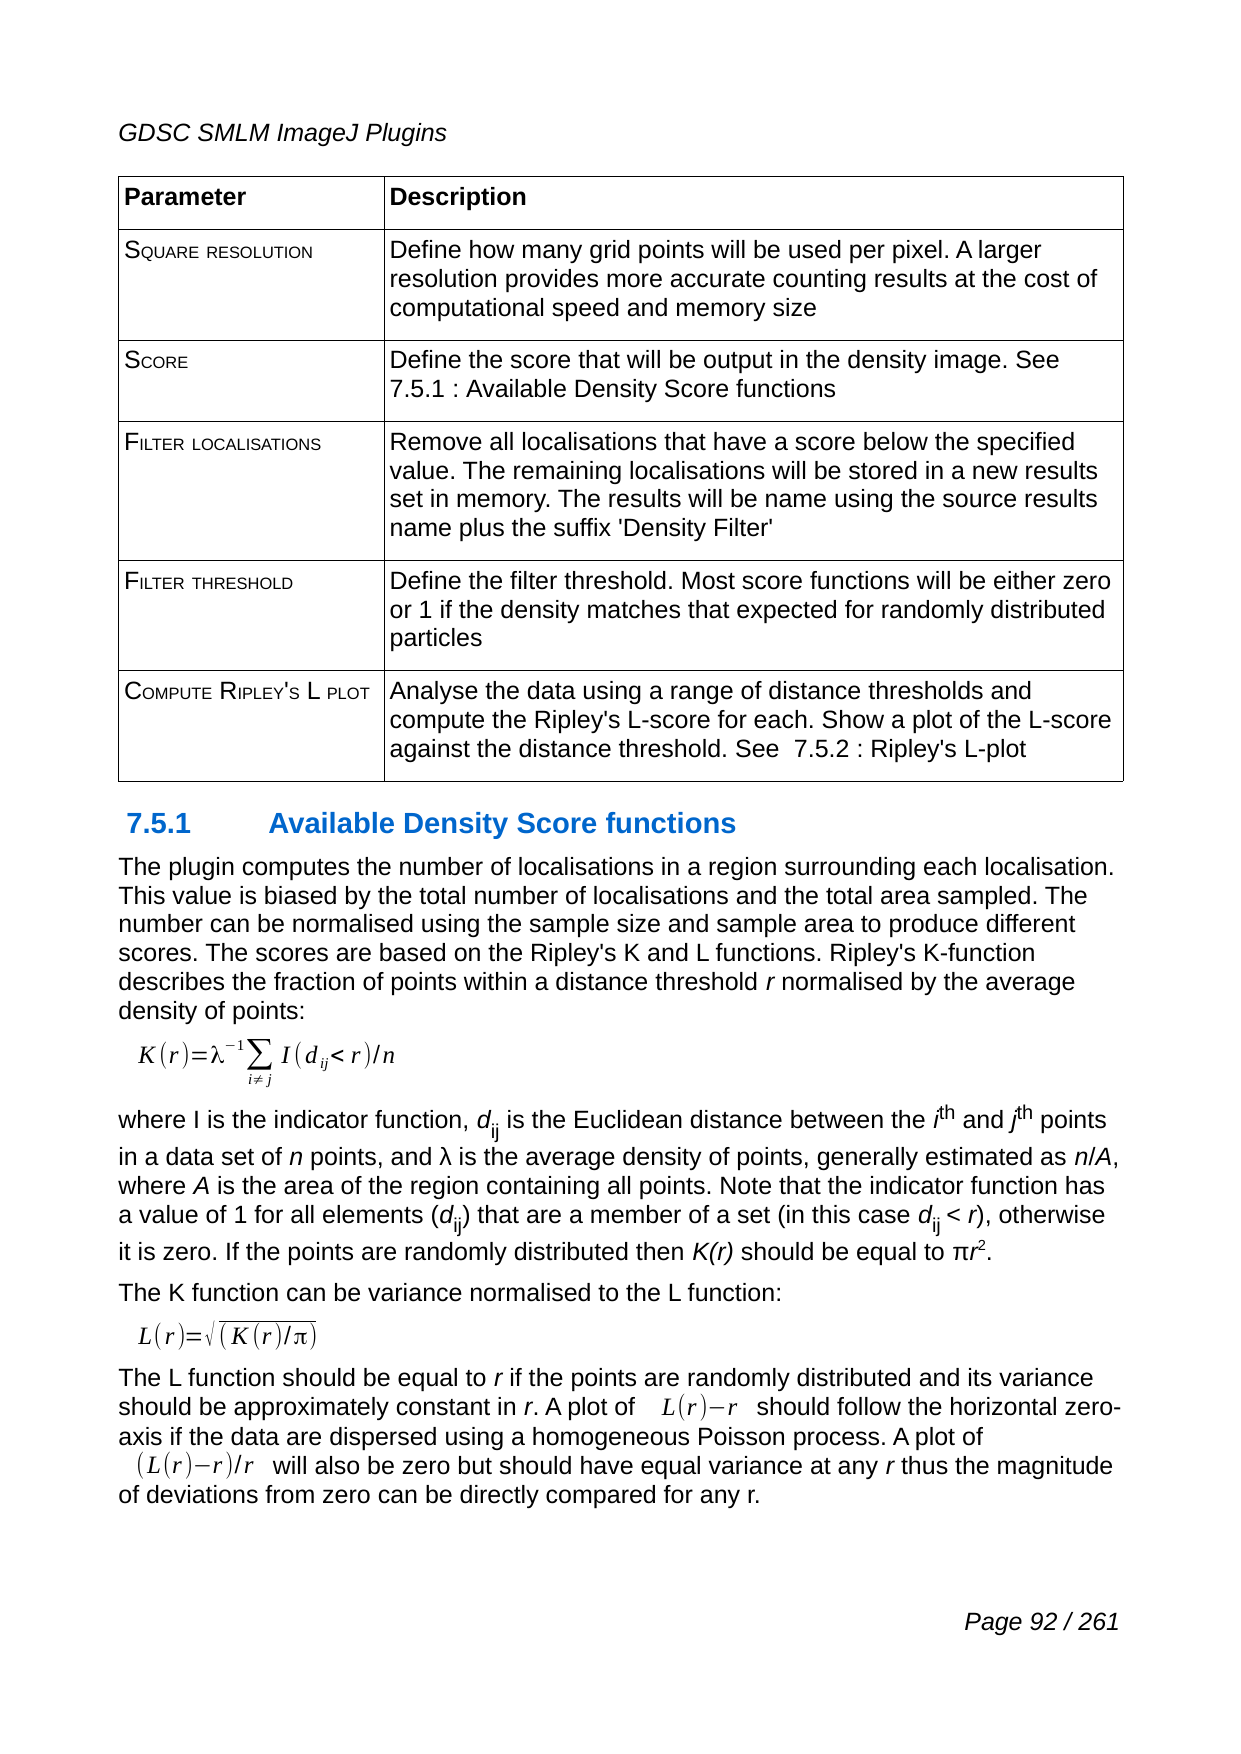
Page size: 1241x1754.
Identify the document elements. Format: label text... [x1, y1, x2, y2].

table_header Parameter [119, 177, 384, 229]
table_cell Define the score that will be output in the density image. See 7.5.1: Available Density Score functions [385, 341, 1123, 421]
table_header Description [385, 177, 1123, 229]
table_cell Compute Ripley's L plot [119, 671, 384, 781]
table_cell Define the filter threshold. Most score functions will be either zero or 1 if the density matches that expected for randomly distributed particles [385, 561, 1123, 670]
table_cell Filter localisations [119, 422, 384, 560]
text The L function should be equal to r if the points are randomly distributed and its variance should be approximately constant in r. A plot of should follow the horizontal zero-axis if the data are dispersed using a homogeneous Poisson process. A plot of will also be zero but should have equal variance at any r thus the magnitude of deviations from zero can be directly compared for any r. [118, 1363, 1122, 1509]
table_cell Score [119, 341, 384, 421]
table_cell Filter threshold [119, 561, 384, 670]
table_cell Define how many grid points will be used per pixel. A larger resolution provides more accurate counting results at the cost of computational speed and memory size [385, 230, 1123, 339]
text where I is the indicator function, dij is the Euclidean distance between the ith and jth points in a data set of n points, and λ is the average density of points, generally estimated as n/A, where A is the area of the region containing all points. Note that the indicator function has a value of 1 for all elements (dij) that are a member of a set (in this case dij < r), otherwise it is zero. If the points are randomly distributed then K(r) should be equal to πr2. [118, 1100, 1122, 1266]
table_cell Square resolution [119, 230, 384, 339]
table_cell Remove all localisations that have a score below the specified value. The remaining localisations will be stored in a new results set in memory. The results will be name using the source results name plus the suffix 'Density Filter' [385, 422, 1123, 560]
subtitle Available Density Score functions [118, 806, 1122, 839]
text The K function can be variance normalised to the L function: [118, 1278, 1122, 1307]
text The plugin computes the number of localisations in a region surrounding each localisation. This value is biased by the total number of localisations and the total area sampled. The number can be normalised using the sample size and sample area to produce different scores. The scores are based on the Ripley's K and L functions. Ripley's K-function describes the fraction of points within a distance threshold r normalised by the average density of points: [118, 852, 1122, 1024]
table_cell Analyse the data using a range of distance thresholds and compute the Ripley's L-score for each. Show a plot of the L-score against the distance threshold. See 7.5.2: Ripley's L-plot [385, 671, 1123, 781]
